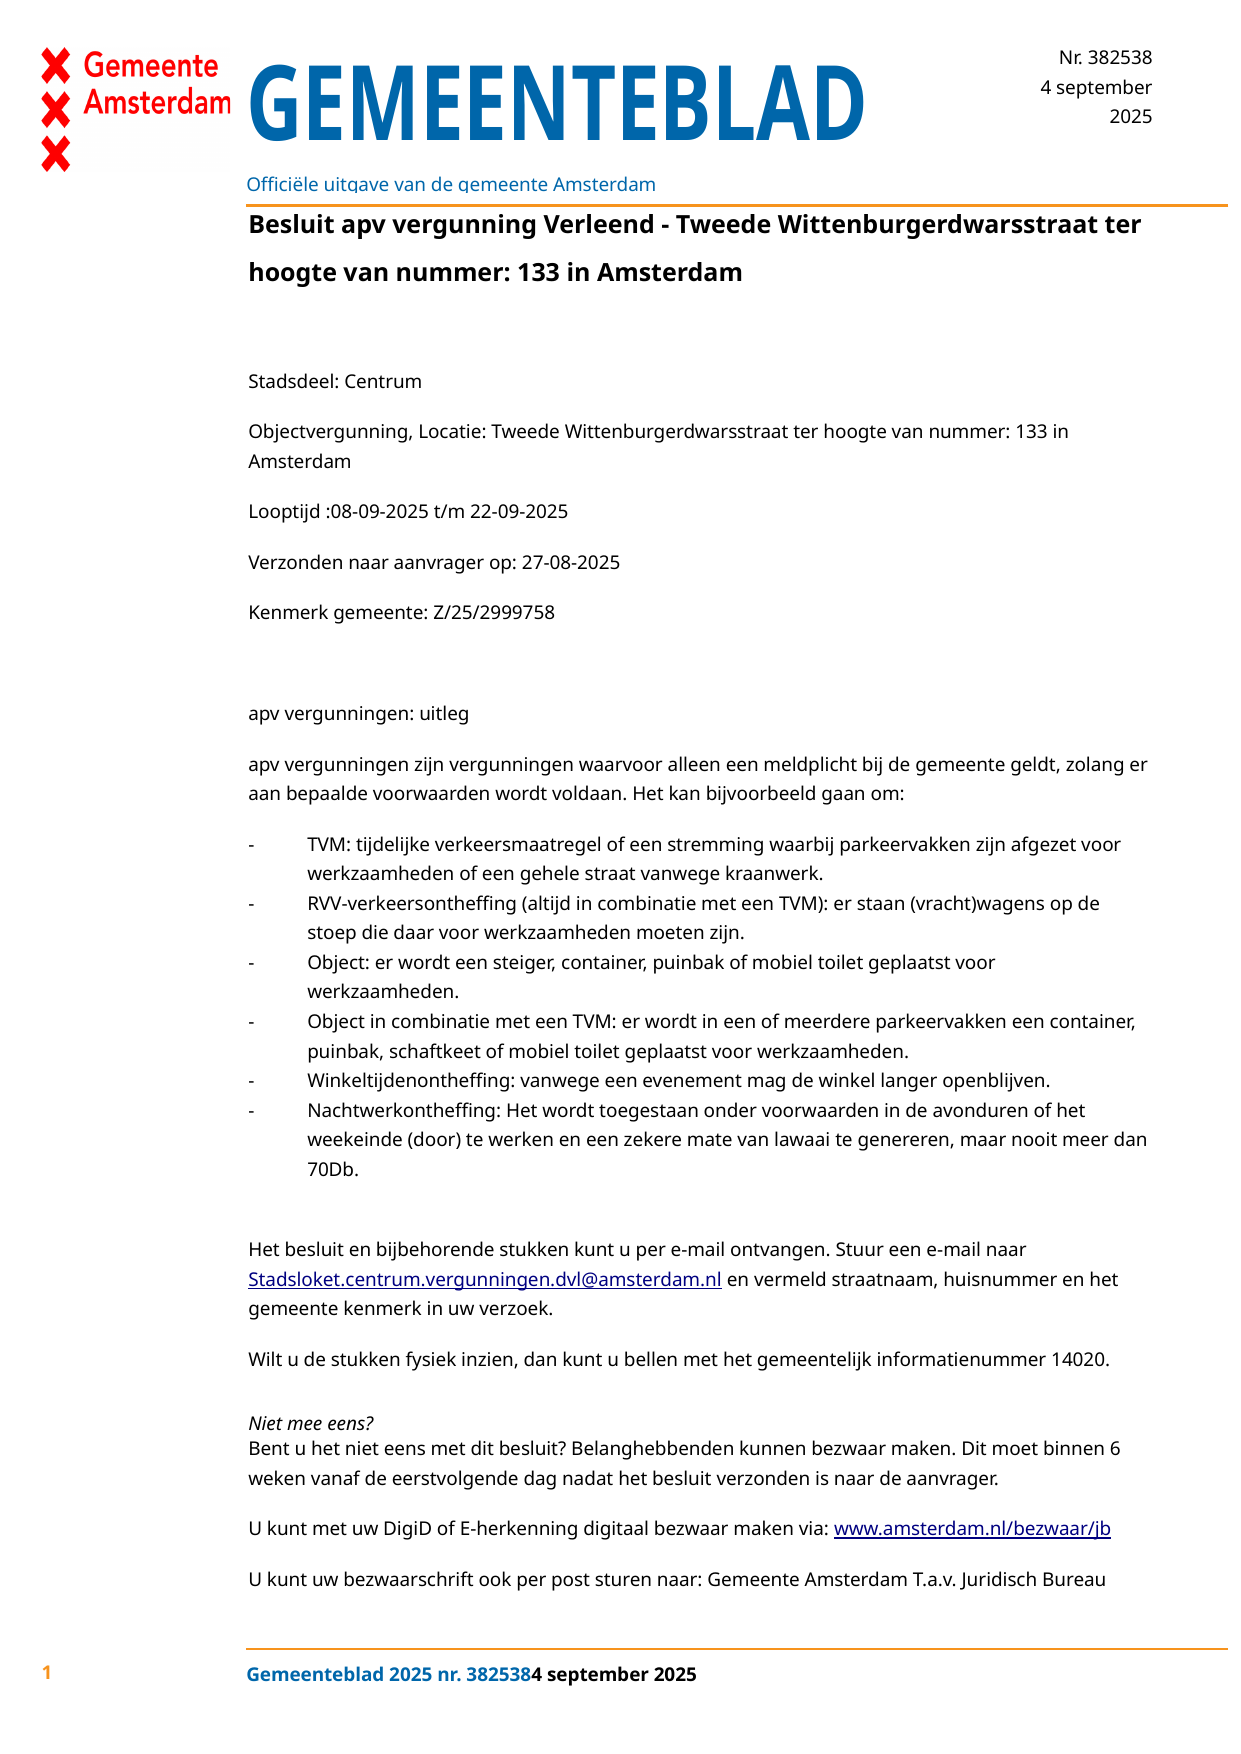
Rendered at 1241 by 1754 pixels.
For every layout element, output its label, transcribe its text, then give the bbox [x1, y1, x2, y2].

text Verzonden naar aanvrager op: 27-08-2025 [248, 549, 1152, 575]
text Niet mee eens? [248, 1410, 1152, 1436]
text U kunt met uw DigiD of E-herkenning digitaal bezwaar maken via: www.amsterdam.nl/bezwaar/jb [248, 1516, 1152, 1541]
text U kunt uw bezwaarschrift ook per post sturen naar: Gemeente Amsterdam T.a.v. Juridisch Bureau [248, 1566, 1152, 1592]
list Object in combinatie met een TVM: er wordt in een of meerdere parkeervakken een container, puinbak, schaftkeet of mobiel toilet geplaatst voor werkzaamheden. [248, 1008, 1152, 1064]
text Wilt u de stukken fysiek inzien, dan kunt u bellen met het gemeentelijk informatienummer 14020. [248, 1346, 1152, 1372]
text Bent u het niet eens met dit besluit? Belanghebbenden kunnen bezwaar maken. Dit moet binnen 6 weken vanaf de eerstvolgende dag nadat het besluit verzonden is naar de aanvrager. [248, 1436, 1152, 1491]
list Object: er wordt een steiger, container, puinbak of mobiel toilet geplaatst voor werkzaamheden. [248, 949, 1152, 1004]
text Kenmerk gemeente: Z/25/2999758 [248, 599, 1152, 625]
list TVM: tijdelijke verkeersmaatregel of een stremming waarbij parkeervakken zijn afgezet voor werkzaamheden of een gehele straat vanwege kraanwerk. [248, 831, 1152, 886]
text Stadsdeel: Centrum [248, 368, 1152, 394]
list Nachtwerkontheffing: Het wordt toegestaan onder voorwaarden in de avonduren of het weekeinde (door) te werken en een zekere mate van lawaai te genereren, maar nooit meer dan 70Db. [248, 1097, 1152, 1182]
text Objectvergunning, Locatie: Tweede Wittenburgerdwarsstraat ter hoogte van nummer: 133 in Amsterdam [248, 419, 1152, 474]
list Winkeltijdenontheffing: vanwege een evenement mag de winkel langer openblijven. [248, 1067, 1152, 1093]
list RVV-verkeersontheffing (altijd in combinatie met een TVM): er staan (vracht)wagens op de stoep die daar voor werkzaamheden moeten zijn. [248, 890, 1152, 945]
picture [41, 47, 231, 172]
text apv vergunningen: uitleg [248, 700, 1152, 726]
text apv vergunningen zijn vergunningen waarvoor alleen een meldplicht bij de gemeente geldt, zolang er aan bepaalde voorwaarden wordt voldaan. Het kan bijvoorbeeld gaan om: [248, 751, 1152, 806]
text Besluit apv vergunning Verleend - Tweede Wittenburgerdwarsstraat ter hoogte van nummer: 133 in Amsterdam [248, 207, 1152, 288]
text Looptijd :08-09-2025 t/m 22-09-2025 [248, 499, 1152, 524]
text Het besluit en bijbehorende stukken kunt u per e-mail ontvangen. Stuur een e-mail naar Stadsloket.centrum.vergunningen.dvl@amsterdam.nl en vermeld straatnaam, huisnummer en het gemeente kenmerk in uw verzoek. [248, 1236, 1152, 1321]
